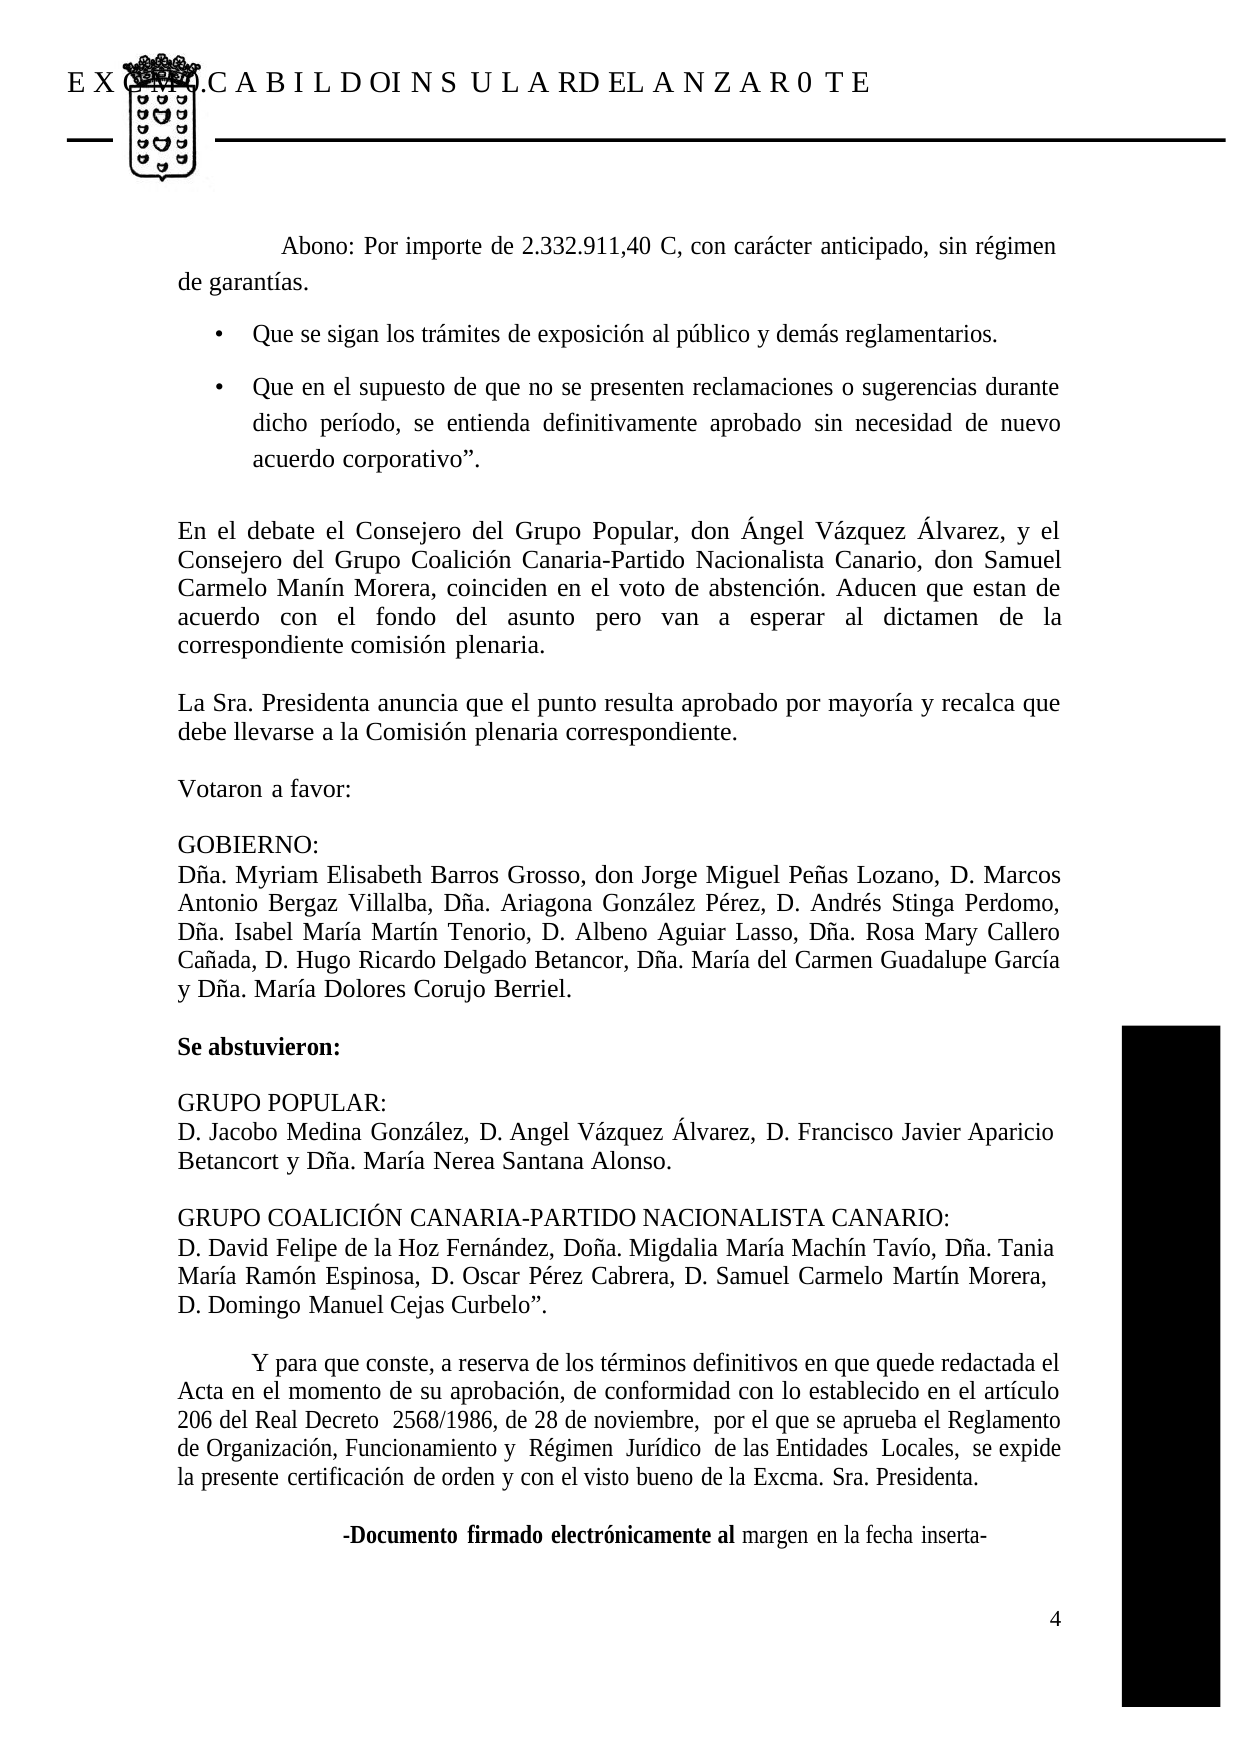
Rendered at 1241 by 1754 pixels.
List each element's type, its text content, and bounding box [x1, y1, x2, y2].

picture [211, 74, 215, 90]
text Dña. Myriam Elisabeth Barros Grosso, don Jorge Miguel Peñas Lozano, D. Marcos Antonio Bergaz Villalba, Dña. Ariagona González Pérez, D. Andrés Stinga Perdomo, Dña. Isabel María Martín Tenorio, D. Albeno Aguiar Lasso, Dña. Rosa Mary Callero Cañada, D. Hugo Ricardo Delgado Betancor, Dña. María del Carmen Guadalupe García y Dña. María Dolores Corujo Berriel. [177, 860, 1061, 1003]
text Votaron a favor: [177, 773, 1232, 803]
text La Sra. Presidenta anuncia que el punto resulta aprobado por mayoría y recalca que debe llevarse a la Comisión plenaria correspondiente. [177, 688, 1062, 746]
text Y para que conste, a reserva de los términos definitivos en que quede redactada el Acta en el momento de su aprobación, de conformidad con lo establecido en el artículo 206 del Real Decreto 2568/1986, de 28 de noviembre, por el que se aprueba el Reglamento de Organización, Funcionamiento y Régimen Jurídico de las Entidades Locales, se expide la presente certificación de orden y con el visto bueno de la Excma. Sra. Presidenta. [177, 1348, 1062, 1491]
text -Documento firmado electrónicamente al margen en la fecha inserta- [343, 1519, 1121, 1549]
text [1221, 1088, 1232, 1118]
text GRUPO POPULAR: [177, 1088, 1121, 1118]
text En el debate el Consejero del Grupo Popular, don Ángel Vázquez Álvarez, y el Consejero del Grupo Coalición Canaria-Partido Nacionalista Canario, don Samuel Carmelo Manín Morera, coinciden en el voto de abstención. Aducen que estan de acuerdo con el fondo del asunto pero van a esperar al dictamen de la correspondiente comisión plenaria. [177, 517, 1062, 659]
text Abono: Por importe de 2.332.911,40 C, con carácter anticipado, sin régimen de garantías. [178, 230, 1080, 296]
subtitle Se abstuvieron: [177, 1031, 1121, 1061]
text D. David Felipe de la Hoz Fernández, Doña. Migdalia María Machín Tavío, Dña. Tania María Ramón Espinosa, D. Oscar Pérez Cabrera, D. Samuel Carmelo Martín Morera, [177, 1233, 1080, 1290]
text D. Domingo Manuel Cejas Curbelo”. [177, 1290, 1121, 1319]
list Que en el supuesto de que no se presenten reclamaciones o sugerencias durante dicho período, se entienda definitivamente aprobado sin necesidad de nuevo acuerdo corporativo”. [214, 371, 1062, 473]
text D. Jacobo Medina González, D. Angel Vázquez Álvarez, D. Francisco Javier Aparicio Betancort y Dña. María Nerea Santana Alonso. [177, 1118, 1080, 1175]
text GOBIERNO: [177, 830, 1232, 860]
picture [113, 37, 215, 192]
text GRUPO COALICIÓN CANARIA-PARTIDO NACIONALISTA CANARIO: [177, 1203, 1121, 1232]
subtitle [1221, 1031, 1232, 1061]
list Que se sigan los trámites de exposición al público y demás reglamentarios. [214, 318, 1232, 348]
